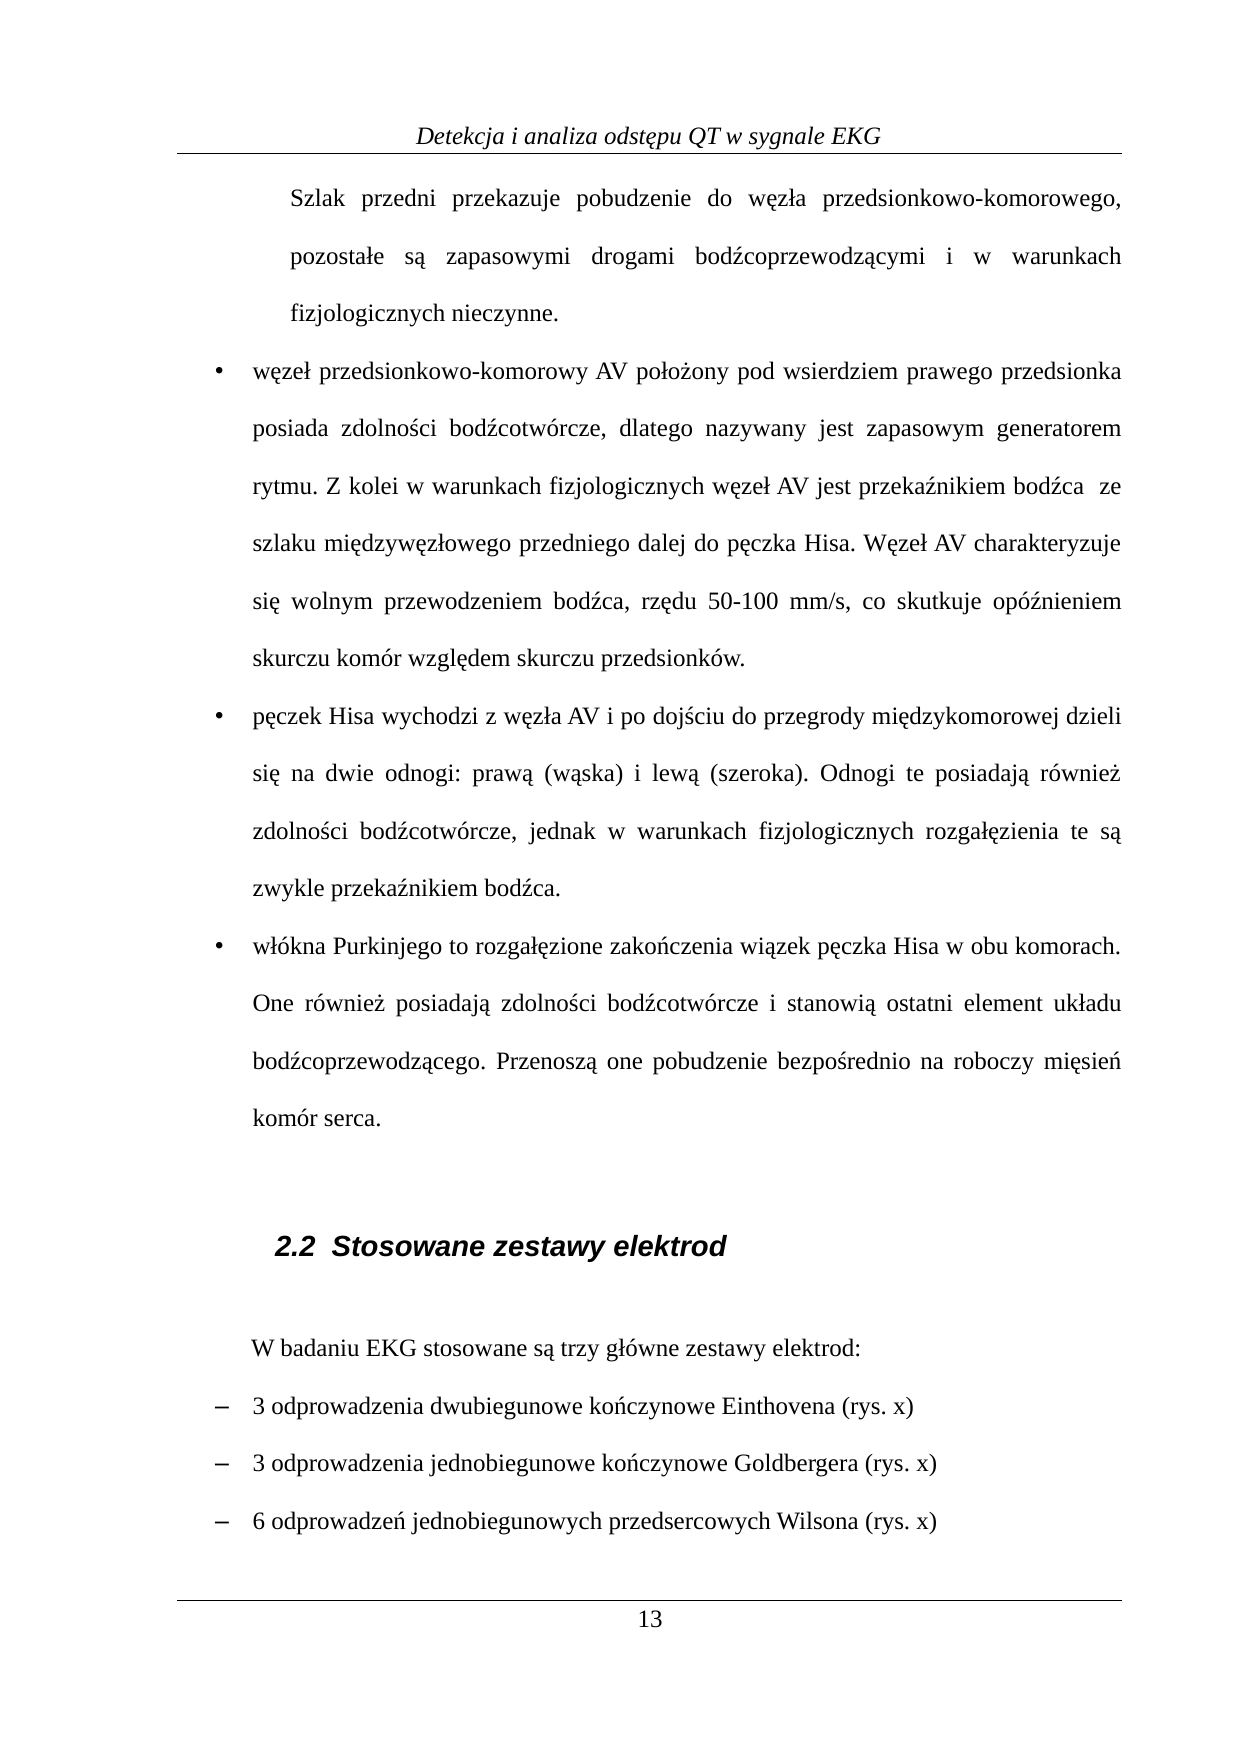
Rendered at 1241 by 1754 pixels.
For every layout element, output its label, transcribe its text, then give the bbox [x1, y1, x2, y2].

list 6 odprowadzeń jednobiegunowych przedsercowych Wilsona (rys. x) [215, 1491, 1122, 1534]
list włókna Purkinjego to rozgałęzione zakończenia wiązek pęczka Hisa w obu komorach. One również posiadają zdolności bodźcotwórcze i stanowią ostatni element układu bodźcoprzewodzącego. Przenoszą one pobudzenie bezpośrednio na roboczy mięsień komór serca. [215, 916, 1122, 1132]
subtitle 2.2 Stosowane zestawy elektrod [215, 1229, 1122, 1262]
list pęczek Hisa wychodzi z węzła AV i po dojściu do przegrody międzykomorowej dzieli się na dwie odnogi: prawą (wąska) i lewą (szeroka). Odnogi te posiadają również zdolności bodźcotwórcze, jednak w warunkach fizjologicznych rozgałęzienia te są zwykle przekaźnikiem bodźca. [215, 686, 1122, 902]
list 3 odprowadzenia jednobiegunowe kończynowe Goldbergera (rys. x) [215, 1434, 1122, 1477]
text W badaniu EKG stosowane są trzy główne zestawy elektrod: [177, 1319, 1122, 1362]
list węzeł przedsionkowo-komorowy AV położony pod wsierdziem prawego przedsionka posiada zdolności bodźcotwórcze, dlatego nazywany jest zapasowym generatorem rytmu. Z kolei w warunkach fizjologicznych węzeł AV jest przekaźnikiem bodźca ze szlaku międzywęzłowego przedniego dalej do pęczka Hisa. Węzeł AV charakteryzuje się wolnym przewodzeniem bodźca, rzędu 50-100 mm/s, co skutkuje opóźnieniem skurczu komór względem skurczu przedsionków. [215, 341, 1122, 672]
list Szlak przedni przekazuje pobudzenie do węzła przedsionkowo-komorowego, pozostałe są zapasowymi drogami bodźcoprzewodzącymi i w warunkach fizjologicznych nieczynne. [252, 183, 1122, 327]
list 3 odprowadzenia dwubiegunowe kończynowe Einthovena (rys. x) [215, 1376, 1122, 1419]
